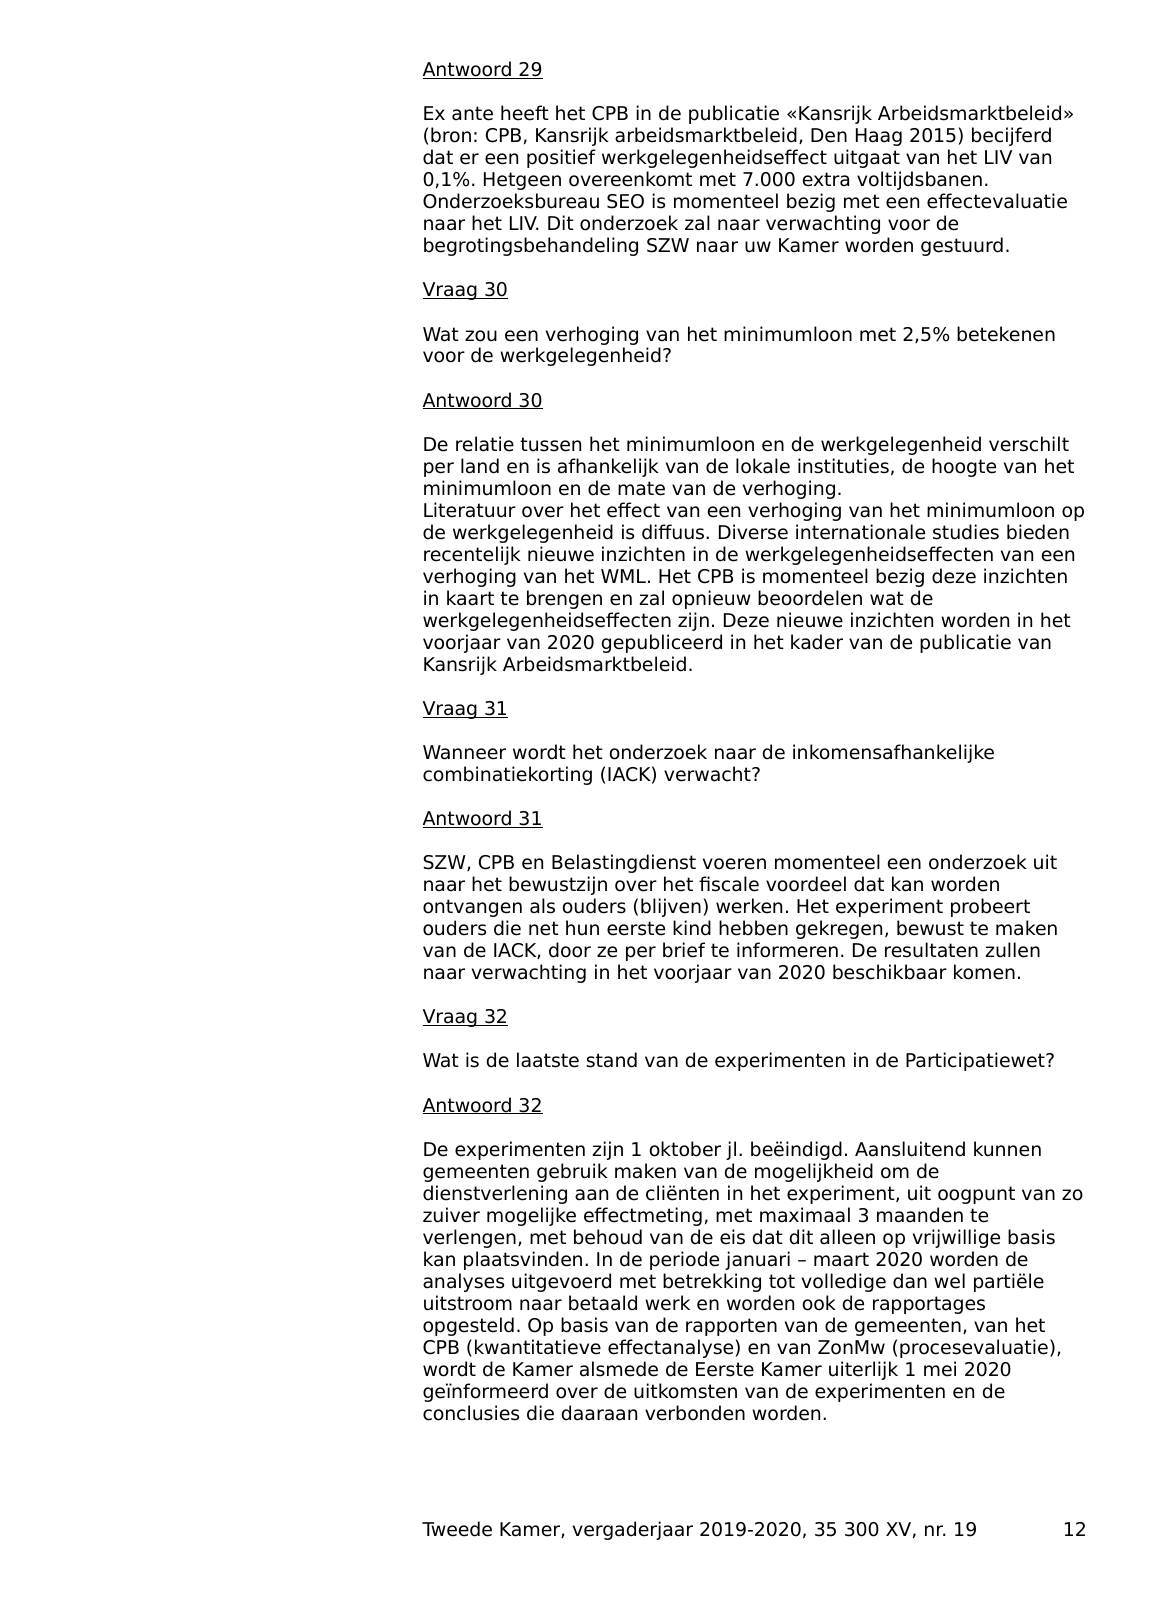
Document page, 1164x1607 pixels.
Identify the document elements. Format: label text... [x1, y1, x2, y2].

text Literatuur over het effect van een verhoging van het minimumloon op de werkgelegenheid is diffuus. Diverse internationale studies bieden recentelijk nieuwe inzichten in de werkgelegenheidseffecten van een verhoging van het WML. Het CPB is momenteel bezig deze inzichten in kaart te brengen en zal opnieuw beoordelen wat de werkgelegenheidseffecten zijn. Deze nieuwe inzichten worden in het voorjaar van 2020 gepubliceerd in het kader van de publicatie van Kansrijk Arbeidsmarktbeleid. [422, 500, 1087, 676]
subtitle Antwoord 29 [422, 59, 1087, 81]
text Wat zou een verhoging van het minimumloon met 2,5% betekenen voor de werkgelegenheid? [422, 323, 1087, 367]
text Wanneer wordt het onderzoek naar de inkomensafhankelijke combinatiekorting (IACK) verwacht? [422, 742, 1087, 786]
subtitle Vraag 30 [422, 279, 1087, 301]
subtitle Vraag 32 [422, 1006, 1087, 1028]
subtitle Antwoord 32 [422, 1094, 1087, 1117]
subtitle Vraag 31 [422, 698, 1087, 720]
text Ex ante heeft het CPB in de publicatie «Kansrijk Arbeidsmarktbeleid» (bron: CPB, Kansrijk arbeidsmarktbeleid, Den Haag 2015) becijferd dat er een positief werkgelegenheidseffect uitgaat van het LIV van 0,1%. Hetgeen overeenkomt met 7.000 extra voltijdsbanen. Onderzoeksbureau SEO is momenteel bezig met een effectevaluatie naar het LIV. Dit onderzoek zal naar verwachting voor de begrotingsbehandeling SZW naar uw Kamer worden gestuurd. [422, 103, 1087, 257]
text De relatie tussen het minimumloon en de werkgelegenheid verschilt per land en is afhankelijk van de lokale instituties, de hoogte van het minimumloon en de mate van de verhoging. [422, 434, 1087, 500]
subtitle Antwoord 31 [422, 808, 1087, 830]
text De experimenten zijn 1 oktober jl. beëindigd. Aansluitend kunnen gemeenten gebruik maken van de mogelijkheid om de dienstverlening aan de cliënten in het experiment, uit oogpunt van zo zuiver mogelijke effectmeting, met maximaal 3 maanden te verlengen, met behoud van de eis dat dit alleen op vrijwillige basis kan plaatsvinden. In de periode januari – maart 2020 worden de analyses uitgevoerd met betrekking tot volledige dan wel partiële uitstroom naar betaald werk en worden ook de rapportages opgesteld. Op basis van de rapporten van de gemeenten, van het CPB (kwantitatieve effectanalyse) en van ZonMw (procesevaluatie), wordt de Kamer alsmede de Eerste Kamer uiterlijk 1 mei 2020 geïnformeerd over de uitkomsten van de experimenten en de conclusies die daaraan verbonden worden. [422, 1139, 1087, 1424]
text Wat is de laatste stand van de experimenten in de Participatiewet? [422, 1050, 1087, 1072]
subtitle Antwoord 30 [422, 389, 1087, 412]
text SZW, CPB en Belastingdienst voeren momenteel een onderzoek uit naar het bewustzijn over het fiscale voordeel dat kan worden ontvangen als ouders (blijven) werken. Het experiment probeert ouders die net hun eerste kind hebben gekregen, bewust te maken van de IACK, door ze per brief te informeren. De resultaten zullen naar verwachting in het voorjaar van 2020 beschikbaar komen. [422, 852, 1087, 984]
